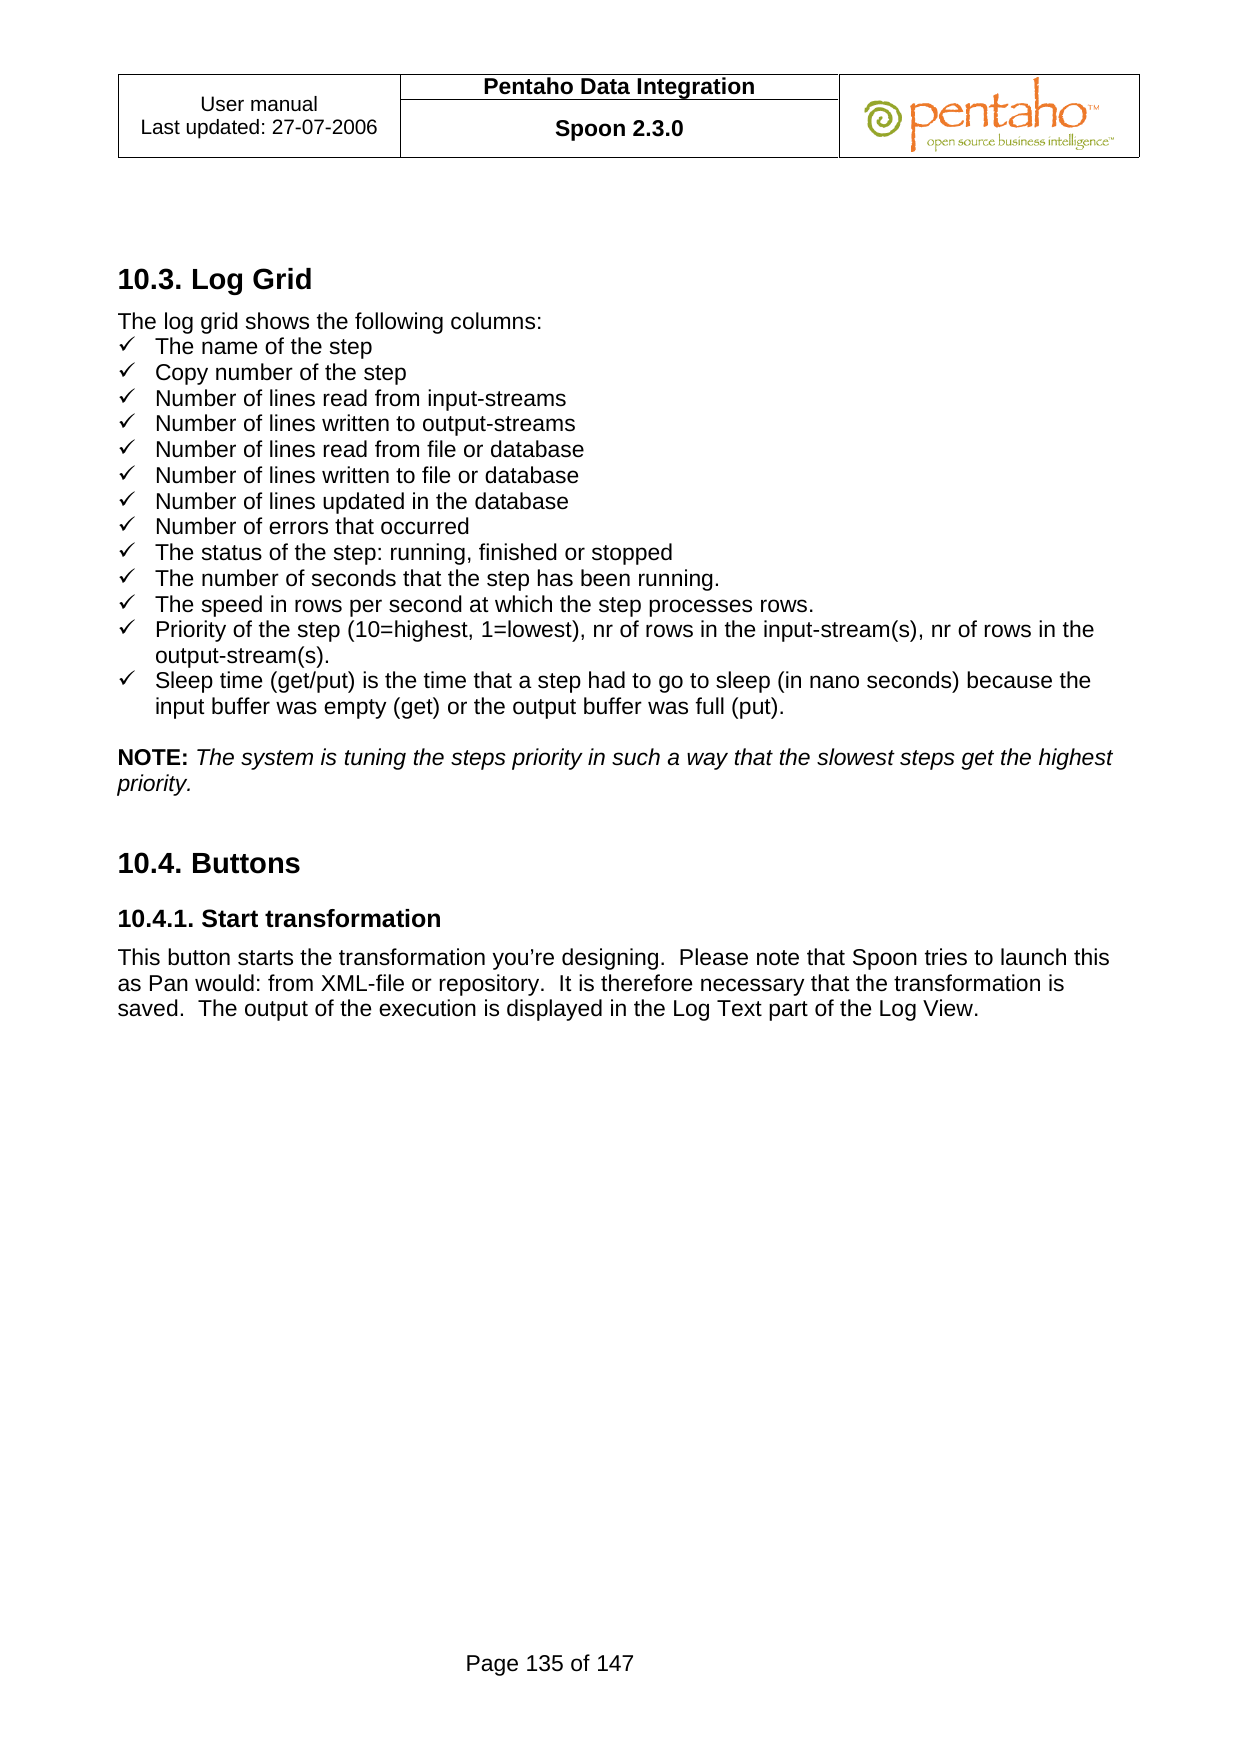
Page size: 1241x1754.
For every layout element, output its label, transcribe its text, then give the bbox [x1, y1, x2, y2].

subtitle Buttons [117, 847, 1137, 879]
list The name of the step [117, 334, 1137, 360]
text NOTE: The system is tuning the steps priority in such a way that the slowest steps get the highest priority. [117, 745, 1137, 796]
list The speed in rows per second at which the step processes rows. [117, 591, 1137, 617]
list The number of seconds that the step has been running. [117, 566, 1137, 591]
list Number of lines read from input-streams [117, 385, 1137, 411]
list Priority of the step (10=highest, 1=lowest), nr of rows in the input-stream(s), nr of rows in the output-stream(s). [117, 617, 1137, 668]
subtitle Start transformation [117, 904, 1137, 932]
list Number of lines written to output-streams [117, 411, 1137, 437]
list Number of errors that occurred [117, 514, 1137, 540]
list Number of lines written to file or database [117, 463, 1137, 488]
list Number of lines read from file or database [117, 437, 1137, 463]
text This button starts the transformation you’re designing. Please note that Spoon tries to launch this as Pan would: from XML-file or repository. It is therefore necessary that the transformation is saved. The output of the execution is displayed in the Log Text part of the Log View. [117, 945, 1137, 1021]
list Sleep time (get/put) is the time that a step had to go to sleep (in nano seconds) because the input buffer was empty (get) or the output buffer was full (put). [117, 668, 1137, 719]
text The log grid shows the following columns: [117, 308, 1137, 334]
list The status of the step: running, finished or stopped [117, 540, 1137, 566]
list Number of lines updated in the database [117, 488, 1137, 514]
list Copy number of the step [117, 360, 1137, 385]
subtitle Log Grid [117, 263, 1137, 296]
